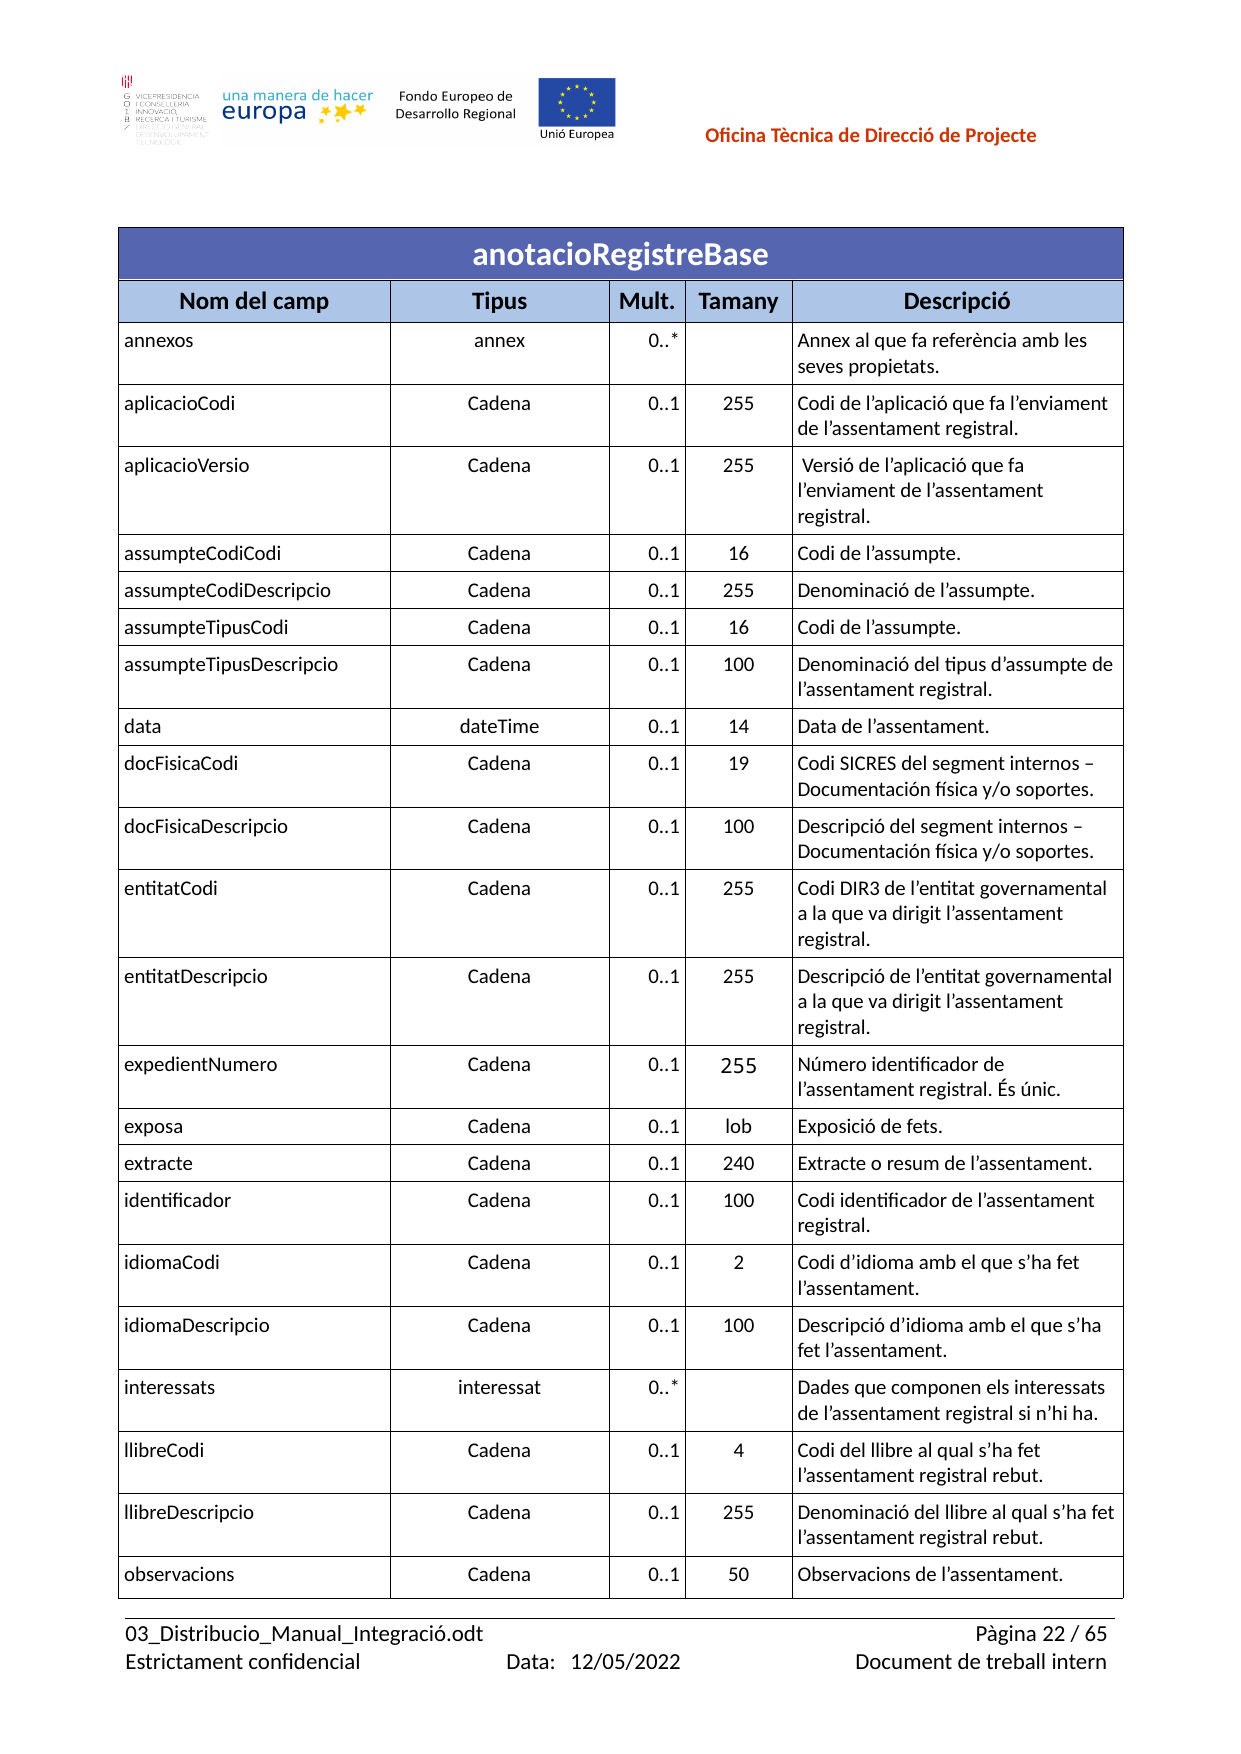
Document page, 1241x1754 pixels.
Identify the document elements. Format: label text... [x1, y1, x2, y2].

picture [118, 73, 213, 147]
table_cell 0..1 [610, 958, 685, 1045]
table_cell aplicacioCodi [119, 385, 390, 446]
table_cell 0..1 [610, 1494, 685, 1556]
table_cell idiomaDescripcio [119, 1307, 390, 1368]
table_cell 240 [686, 1145, 792, 1181]
table_cell Denominació del tipus d’assumpte de l’assentament registral. [793, 646, 1123, 708]
table_cell entitatCodi [119, 870, 390, 957]
table_cell Cadena [391, 1145, 609, 1181]
table_cell 0..1 [610, 746, 685, 807]
table_cell Descripció d’idioma amb el que s’ha fet l’assentament. [793, 1307, 1123, 1368]
table_cell aplicacioVersio [119, 447, 390, 534]
table_cell Cadena [391, 535, 609, 571]
table_cell [686, 1370, 792, 1431]
table_cell Cadena [391, 1046, 609, 1107]
table_cell Cadena [391, 447, 609, 534]
table_cell 0..1 [610, 447, 685, 534]
table_cell 2 [686, 1245, 792, 1306]
table_cell Cadena [391, 870, 609, 957]
table_cell Denominació de l’assumpte. [793, 572, 1123, 608]
table_cell Cadena [391, 1494, 609, 1556]
table_cell Cadena [391, 1432, 609, 1493]
table_cell assumpteTipusCodi [119, 609, 390, 645]
table_cell 0..1 [610, 1109, 685, 1144]
table_cell Mult. [610, 281, 685, 322]
table_cell 0..1 [610, 1145, 685, 1181]
table_cell observacions [119, 1557, 390, 1598]
table_cell Cadena [391, 609, 609, 645]
table_cell docFisicaCodi [119, 746, 390, 807]
table_cell Cadena [391, 746, 609, 807]
table_cell llibreCodi [119, 1432, 390, 1493]
table_cell llibreDescripcio [119, 1494, 390, 1556]
table_cell 255 [686, 447, 792, 534]
table_cell 0..1 [610, 535, 685, 571]
table_cell 19 [686, 746, 792, 807]
table_cell Data de l’assentament. [793, 709, 1123, 744]
table_cell Cadena [391, 1557, 609, 1598]
table_cell Cadena [391, 1109, 609, 1144]
table_cell Tipus [391, 281, 609, 322]
table_cell extracte [119, 1145, 390, 1181]
table_cell annexos [119, 323, 390, 384]
table_cell Codi del llibre al qual s’ha fet l’assentament registral rebut. [793, 1432, 1123, 1493]
table_cell 0..1 [610, 870, 685, 957]
table_cell Nom del camp [119, 281, 390, 322]
table_cell 100 [686, 808, 792, 869]
table_header anotacioRegistreBase [119, 228, 1123, 279]
table_cell 0..1 [610, 709, 685, 744]
table_cell 14 [686, 709, 792, 744]
table_cell Codi d’idioma amb el que s’ha fet l’assentament. [793, 1245, 1123, 1306]
table_cell Codi de l’aplicació que fa l’enviament de l’assentament registral. [793, 385, 1123, 446]
table_cell 4 [686, 1432, 792, 1493]
table_cell docFisicaDescripcio [119, 808, 390, 869]
table_cell 100 [686, 646, 792, 708]
table_cell 0..1 [610, 1182, 685, 1244]
table_cell 255 [686, 1046, 792, 1107]
table_cell entitatDescripcio [119, 958, 390, 1045]
table_cell 100 [686, 1307, 792, 1368]
table_cell 0..* [610, 323, 685, 384]
table_cell Extracte o resum de l’assentament. [793, 1145, 1123, 1181]
table_cell Observacions de l’assentament. [793, 1557, 1123, 1598]
table_cell assumpteCodiDescripcio [119, 572, 390, 608]
table_cell idiomaCodi [119, 1245, 390, 1306]
table_cell Codi de l’assumpte. [793, 609, 1123, 645]
table_cell Descripció del segment internos – Documentación física y/o soportes. [793, 808, 1123, 869]
table_cell data [119, 709, 390, 744]
table_cell 255 [686, 385, 792, 446]
table_cell Cadena [391, 958, 609, 1045]
table_cell 16 [686, 535, 792, 571]
table_cell Dades que componen els interessats de l’assentament registral si n’hi ha. [793, 1370, 1123, 1431]
table_cell expedientNumero [119, 1046, 390, 1107]
table_cell interessat [391, 1370, 609, 1431]
table_cell Cadena [391, 1307, 609, 1368]
table_cell Cadena [391, 646, 609, 708]
table_cell 0..1 [610, 1046, 685, 1107]
table_cell Cadena [391, 1182, 609, 1244]
table_cell exposa [119, 1109, 390, 1144]
table_cell 255 [686, 870, 792, 957]
table_cell 0..1 [610, 808, 685, 869]
table_cell 0..1 [610, 1245, 685, 1306]
table_cell 255 [686, 1494, 792, 1556]
table_cell 0..1 [610, 385, 685, 446]
table_cell [686, 323, 792, 384]
table_cell 0..1 [610, 609, 685, 645]
table_cell annex [391, 323, 609, 384]
table_cell Annex al que fa referència amb les seves propietats. [793, 323, 1123, 384]
table_cell assumpteTipusDescripcio [119, 646, 390, 708]
table_cell 0..* [610, 1370, 685, 1431]
table_cell Versió de l’aplicació que fa l’enviament de l’assentament registral. [793, 447, 1123, 534]
table_cell lob [686, 1109, 792, 1144]
table_cell Cadena [391, 1245, 609, 1306]
table_cell 0..1 [610, 1557, 685, 1598]
table_cell 255 [686, 572, 792, 608]
table_cell Codi de l’assumpte. [793, 535, 1123, 571]
table_cell Codi identificador de l’assentament registral. [793, 1182, 1123, 1244]
table_cell Codi DIR3 de l’entitat governamental a la que va dirigit l’assentament registral. [793, 870, 1123, 957]
table_cell Tamany [686, 281, 792, 322]
table_cell 16 [686, 609, 792, 645]
table_cell 0..1 [610, 646, 685, 708]
table_cell 50 [686, 1557, 792, 1598]
table_cell 0..1 [610, 1432, 685, 1493]
table_cell identificador [119, 1182, 390, 1244]
table_cell Exposició de fets. [793, 1109, 1123, 1144]
table_cell Cadena [391, 385, 609, 446]
table_cell Descripció de l’entitat governamental a la que va dirigit l’assentament registral. [793, 958, 1123, 1045]
table_cell dateTime [391, 709, 609, 744]
table_cell Cadena [391, 572, 609, 608]
table_cell interessats [119, 1370, 390, 1431]
table_cell 255 [686, 958, 792, 1045]
table_cell assumpteCodiCodi [119, 535, 390, 571]
table_cell Codi SICRES del segment internos – Documentación física y/o soportes. [793, 746, 1123, 807]
picture [219, 73, 621, 147]
table_cell 100 [686, 1182, 792, 1244]
table_cell Cadena [391, 808, 609, 869]
table_cell Denominació del llibre al qual s’ha fet l’assentament registral rebut. [793, 1494, 1123, 1556]
table_cell Descripció [793, 281, 1123, 322]
table_cell Número identificador de l’assentament registral. És únic. [793, 1046, 1123, 1107]
table_cell 0..1 [610, 1307, 685, 1368]
table_cell 0..1 [610, 572, 685, 608]
